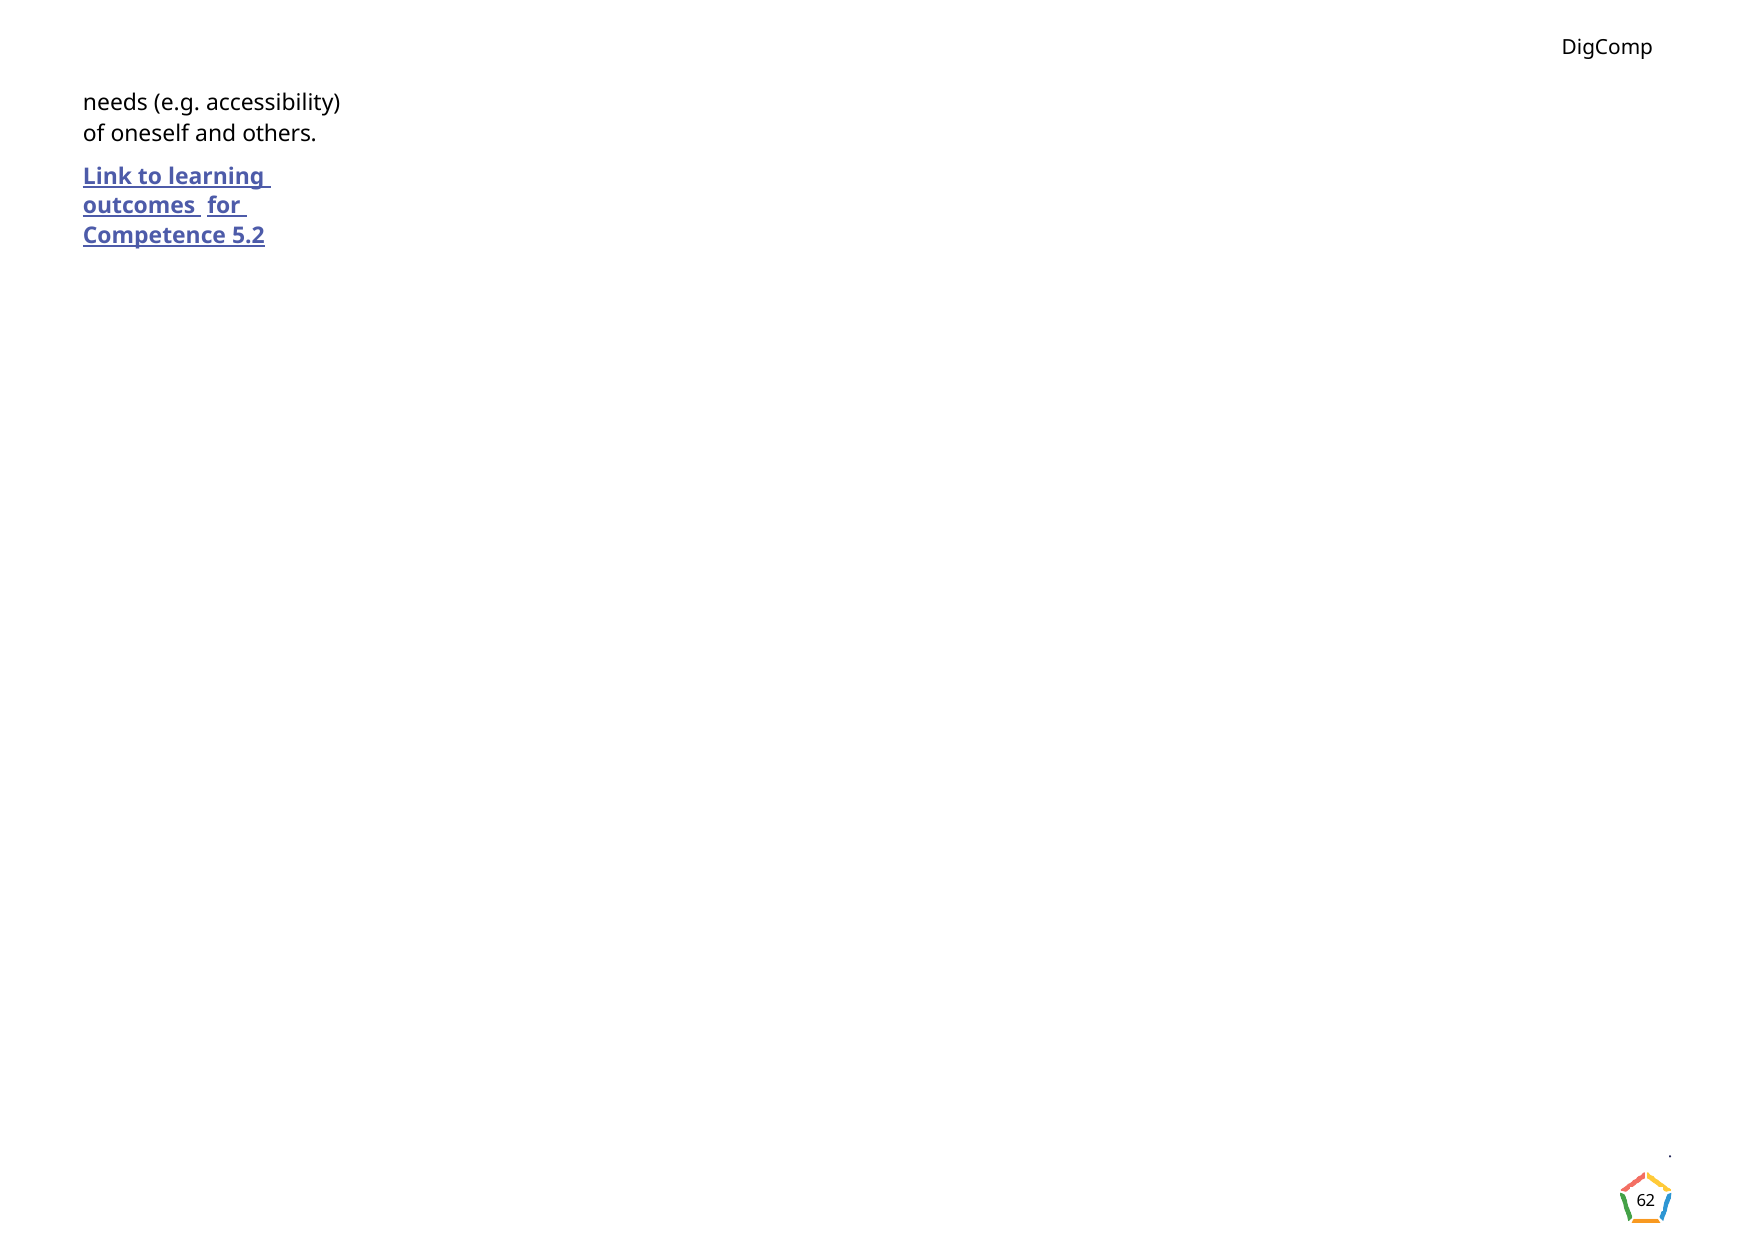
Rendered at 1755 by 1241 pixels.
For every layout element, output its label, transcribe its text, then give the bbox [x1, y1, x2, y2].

text needs (e.g. accessibility) of oneself and others. [83, 86, 346, 148]
text Link to learning outcomes for Competence 5.2 [83, 161, 358, 250]
